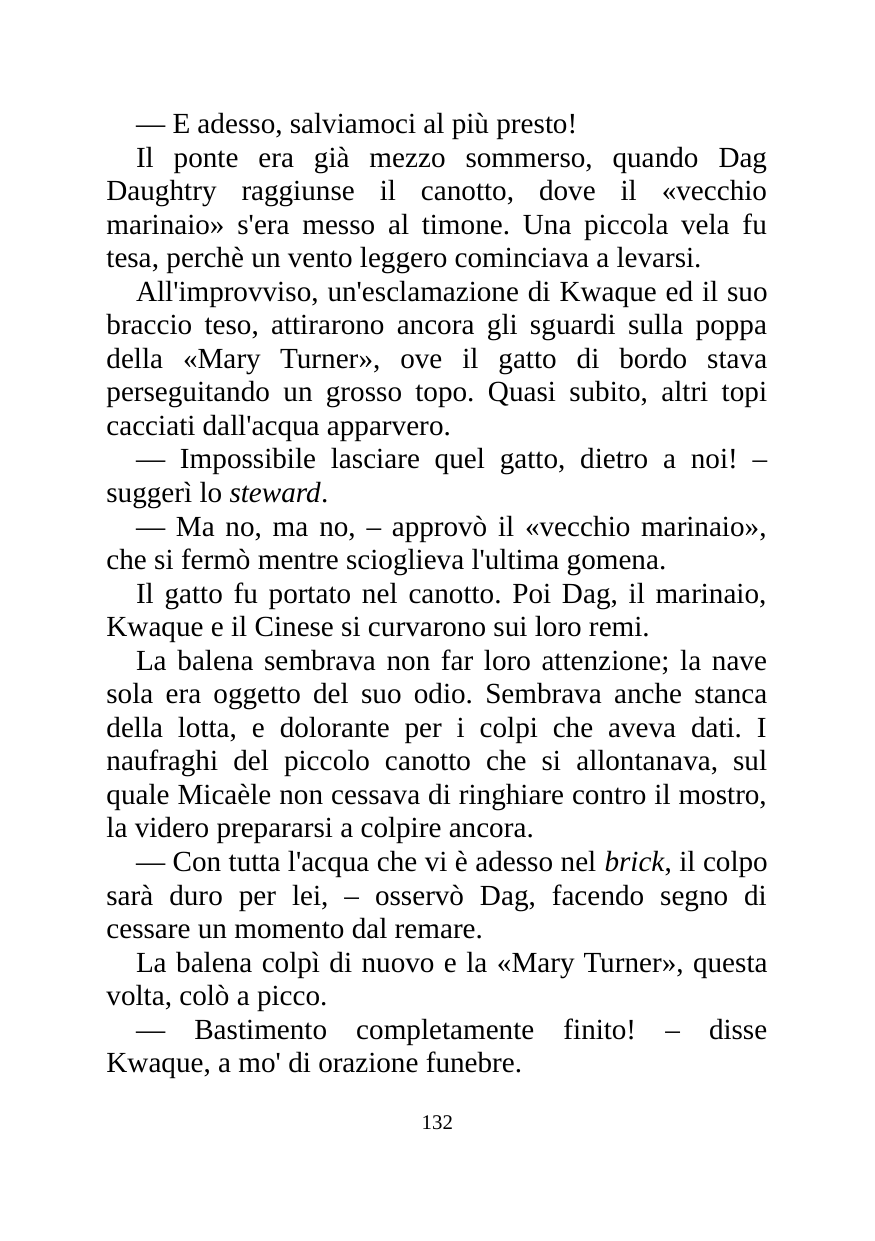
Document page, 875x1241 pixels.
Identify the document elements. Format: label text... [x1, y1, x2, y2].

text All'improvviso, un'esclamazione di Kwaque ed il suo braccio teso, attirarono ancora gli sguardi sulla poppa della «Mary Turner», ove il gatto di bordo stava perseguitando un grosso topo. Quasi subito, altri topi cacciati dall'acqua apparvero. [106, 274, 768, 442]
text — E adesso, salviamoci al più presto! [106, 106, 768, 140]
text Il ponte era già mezzo sommerso, quando Dag Daughtry raggiunse il canotto, dove il «vecchio marinaio» s'era messo al timone. Una piccola vela fu tesa, perchè un vento leggero cominciava a levarsi. [106, 140, 768, 274]
text — Con tutta l'acqua che vi è adesso nel brick, il colpo sarà duro per lei, – osservò Dag, facendo segno di cessare un momento dal remare. [106, 844, 768, 945]
text — Ma no, ma no, – approvò il «vecchio marinaio», che si fermò mentre scioglieva l'ultima gomena. [106, 509, 768, 576]
text — Impossibile lasciare quel gatto, dietro a noi! – suggerì lo steward. [106, 442, 768, 509]
text Il gatto fu portato nel canotto. Poi Dag, il marinaio, Kwaque e il Cinese si curvarono sui loro remi. [106, 576, 768, 643]
text La balena sembrava non far loro attenzione; la nave sola era oggetto del suo odio. Sembrava anche stanca della lotta, e dolorante per i colpi che aveva dati. I naufraghi del piccolo canotto che si allontanava, sul quale Micaèle non cessava di ringhiare contro il mostro, la videro prepararsi a colpire ancora. [106, 643, 768, 844]
text La balena colpì di nuovo e la «Mary Turner», questa volta, colò a picco. [106, 945, 768, 1012]
text — Bastimento completamente finito! – disse Kwaque, a mo' di orazione funebre. [106, 1012, 768, 1079]
